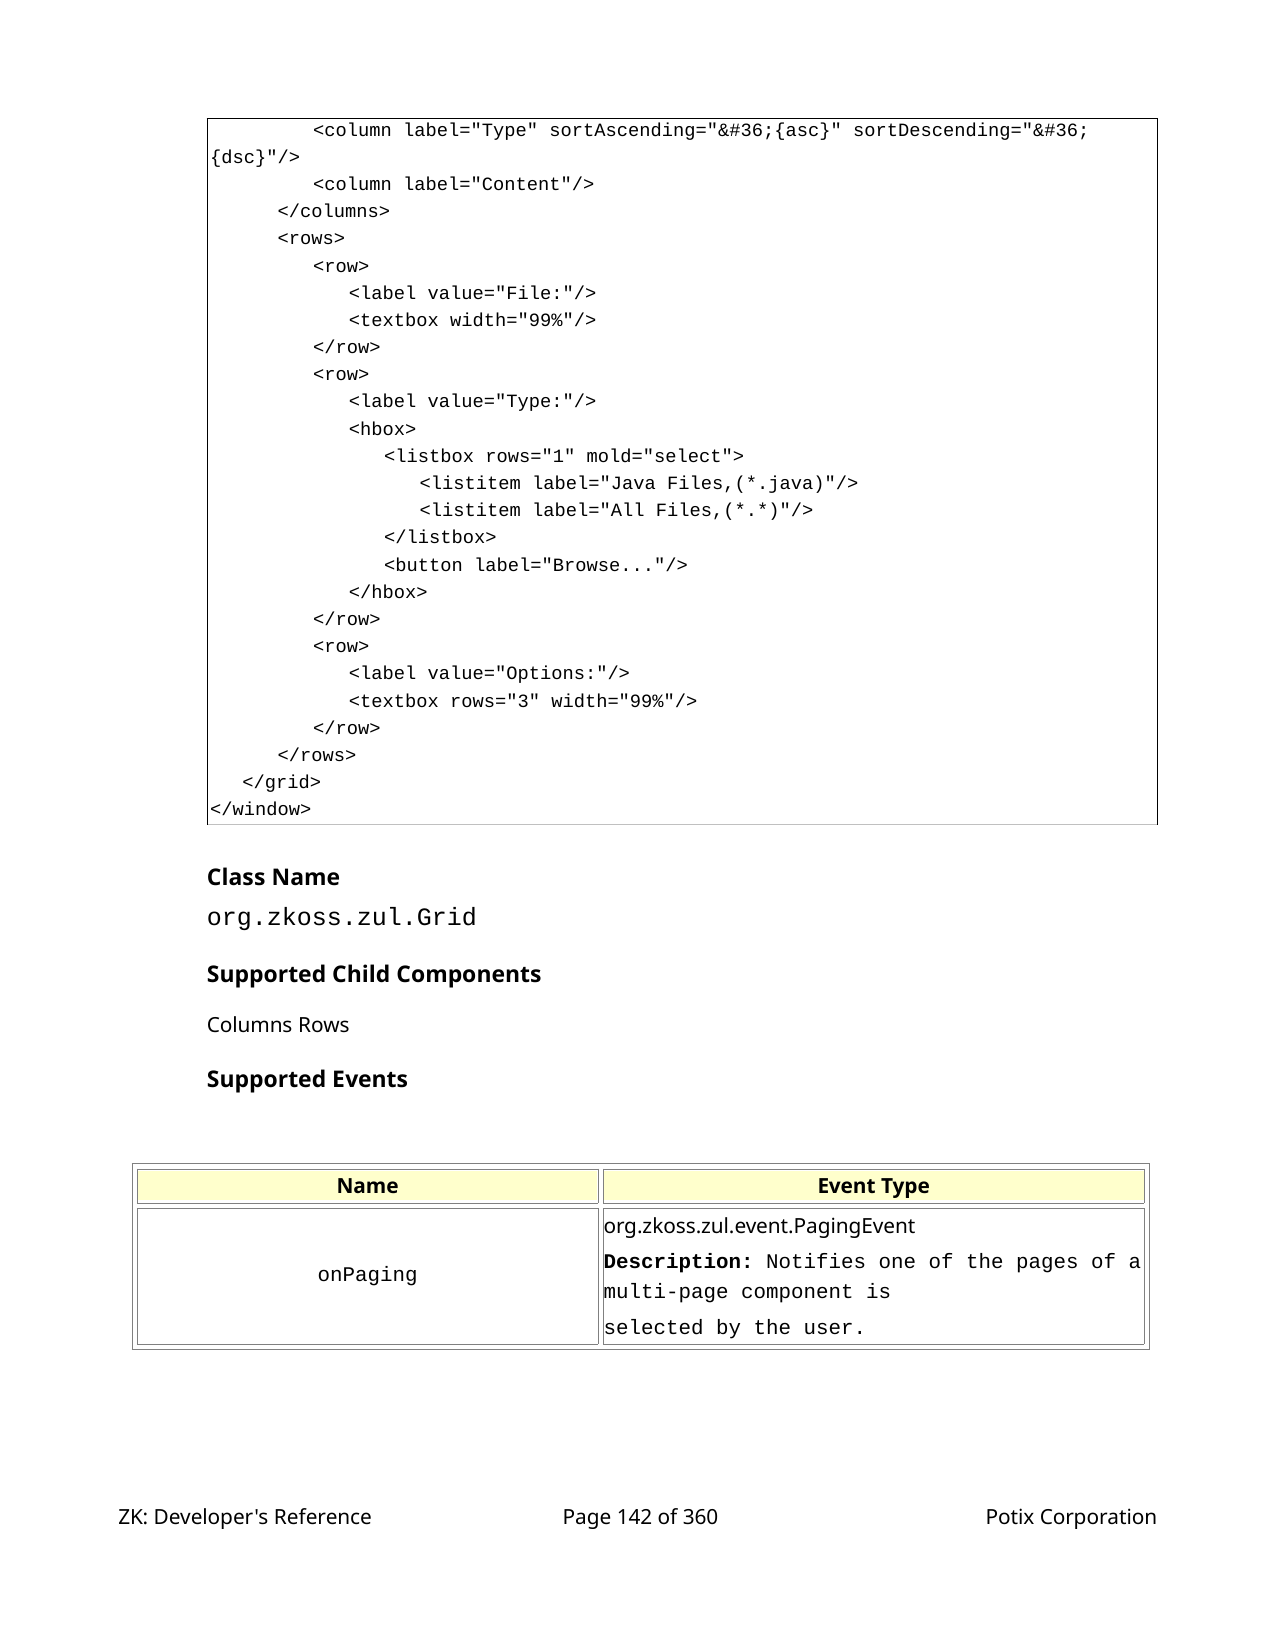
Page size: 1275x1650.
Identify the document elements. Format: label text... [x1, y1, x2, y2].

text </listbox> [208, 525, 1157, 549]
text </row> [208, 716, 1157, 740]
text org.zkoss.zul.Grid [207, 905, 1157, 933]
subtitle Supported Child Components [207, 958, 1157, 989]
text </columns> [208, 199, 1157, 223]
text </grid> [208, 770, 1157, 794]
text </row> [208, 335, 1157, 359]
text <column label="Content"/> [208, 172, 1157, 196]
text <textbox rows="3" width="99%"/> [208, 688, 1157, 713]
text <hbox> [208, 417, 1157, 441]
text <row> [208, 634, 1157, 658]
table_header Event Type [600, 1164, 1147, 1203]
text <row> [208, 362, 1157, 386]
text <rows> [208, 226, 1157, 251]
text <listitem label="All Files,(*.*)"/> [208, 498, 1157, 522]
text <label value="File:"/> [208, 281, 1157, 305]
text <label value="Options:"/> [208, 661, 1157, 686]
text </rows> [208, 743, 1157, 767]
text Columns Rows [207, 1010, 1157, 1038]
subtitle Supported Events [207, 1063, 1157, 1094]
text </row> [208, 607, 1157, 631]
text </window> [208, 797, 1157, 824]
text <listbox rows="1" mold="select"> [208, 444, 1157, 468]
text <row> [208, 253, 1157, 278]
subtitle Class Name [207, 861, 1157, 892]
table_cell org.zkoss.zul.event.PagingEvent Description: Notifies one of the pages of a multi-page component is selected by the user. [600, 1203, 1147, 1343]
text <button label="Browse..."/> [208, 552, 1157, 577]
table_header Name [134, 1164, 600, 1203]
text <column label="Type" sortAscending="&#36;{asc}" sortDescending="&#36;{dsc}"/> [208, 119, 1157, 169]
text <textbox width="99%"/> [208, 308, 1157, 332]
text </hbox> [208, 580, 1157, 604]
table_cell onPaging [134, 1203, 600, 1343]
text <label value="Type:"/> [208, 389, 1157, 414]
text <listitem label="Java Files,(*.java)"/> [208, 471, 1157, 495]
